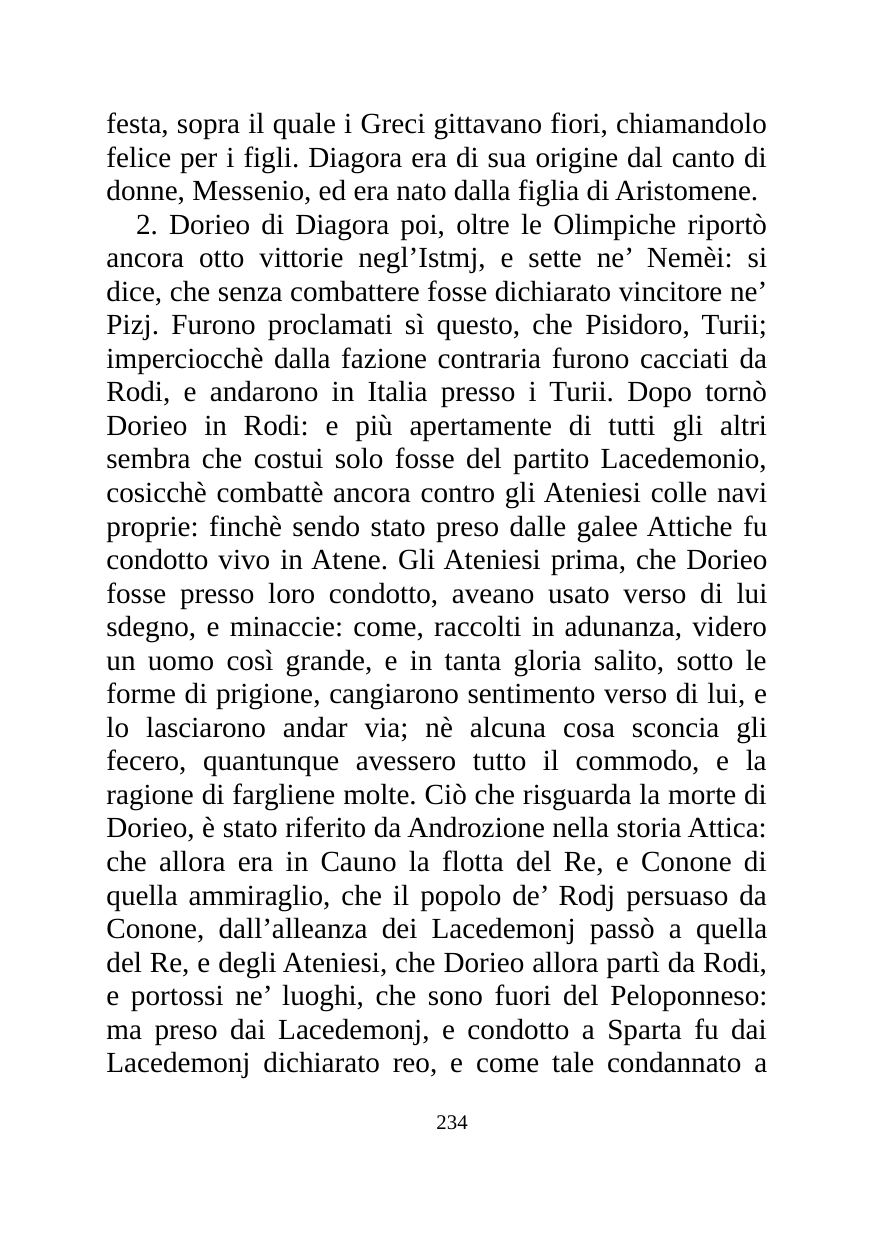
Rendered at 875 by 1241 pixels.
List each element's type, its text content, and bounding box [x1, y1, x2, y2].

text festa, sopra il quale i Greci gittavano fiori, chiamandolo felice per i figli. Diagora era di sua origine dal canto di donne, Messenio, ed era nato dalla figlia di Aristomene. [106, 106, 768, 207]
text 2. Dorieo di Diagora poi, oltre le Olimpiche riportò ancora otto vittorie negl’Istmj, e sette ne’ Nemèi: si dice, che senza combattere fosse dichiarato vincitore ne’ Pizj. Furono proclamati sì questo, che Pisidoro, Turii; imperciocchè dalla fazione contraria furono cacciati da Rodi, e andarono in Italia presso i Turii. Dopo tornò Dorieo in Rodi: e più apertamente di tutti gli altri sembra che costui solo fosse del partito Lacedemonio, cosicchè combattè ancora contro gli Ateniesi colle navi proprie: finchè sendo stato preso dalle galee Attiche fu condotto vivo in Atene. Gli Ateniesi prima, che Dorieo fosse presso loro condotto, aveano usato verso di lui sdegno, e minaccie: come, raccolti in adunanza, videro un uomo così grande, e in tanta gloria salito, sotto le forme di prigione, cangiarono sentimento verso di lui, e lo lasciarono andar via; nè alcuna cosa sconcia gli fecero, quantunque avessero tutto il commodo, e la ragione di fargliene molte. Ciò che risguarda la morte di Dorieo, è stato riferito da Androzione nella storia Attica: che allora era in Cauno la flotta del Re, e Conone di quella ammiraglio, che il popolo de’ Rodj persuaso da Conone, dall’alleanza dei Lacedemonj passò a quella del Re, e degli Ateniesi, che Dorieo allora partì da Rodi, e portossi ne’ luoghi, che sono fuori del Peloponneso: ma preso dai Lacedemonj, e condotto a Sparta fu dai Lacedemonj dichiarato reo, e come tale condannato a [106, 207, 768, 1079]
